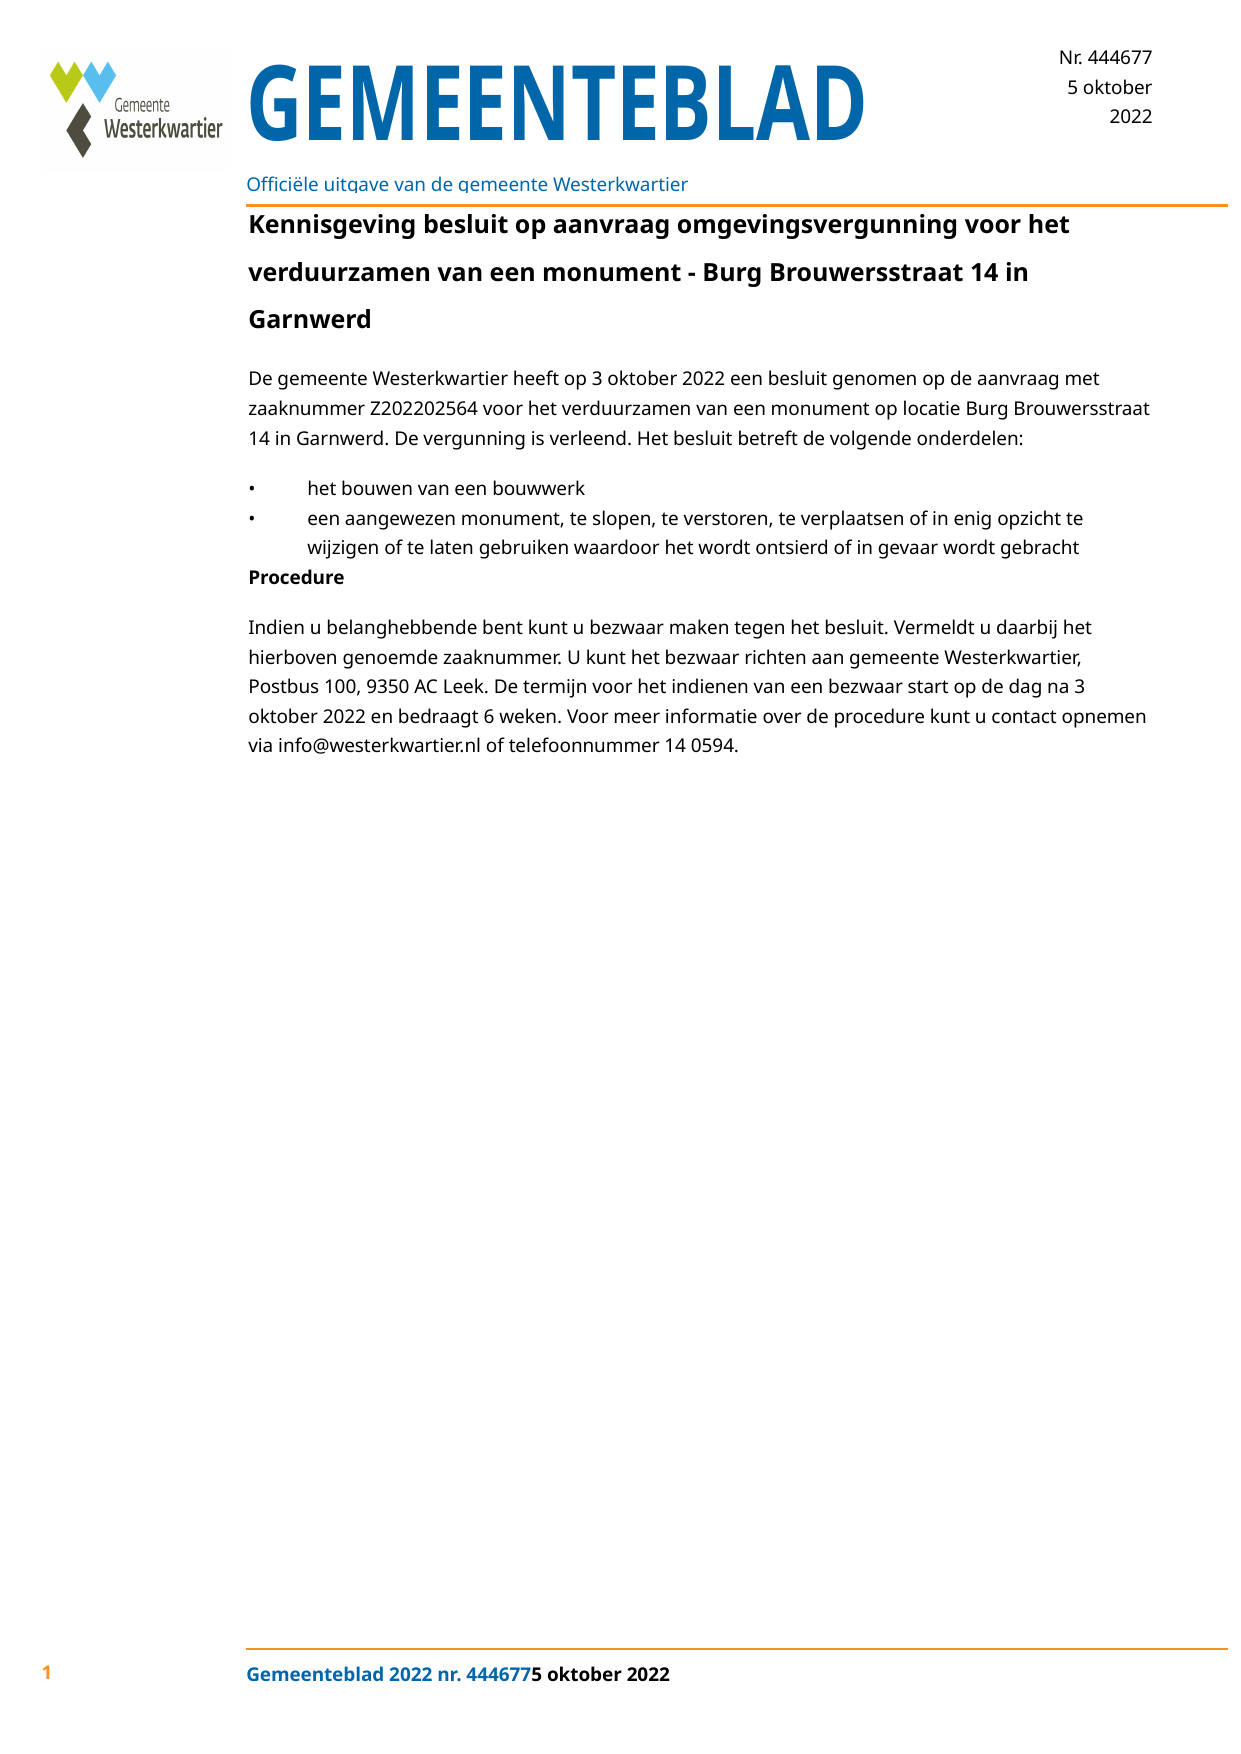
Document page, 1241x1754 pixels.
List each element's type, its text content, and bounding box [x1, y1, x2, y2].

picture [41, 47, 231, 172]
list een aangewezen monument, te slopen, te verstoren, te verplaatsen of in enig opzicht te wijzigen of te laten gebruiken waardoor het wordt ontsierd of in gevaar wordt gebracht [248, 505, 1152, 560]
text De gemeente Westerkwartier heeft op 3 oktober 2022 een besluit genomen op de aanvraag met zaaknummer Z202202564 voor het verduurzamen van een monument op locatie Burg Brouwersstraat 14 in Garnwerd. De vergunning is verleend. Het besluit betreft de volgende onderdelen: [248, 366, 1152, 450]
text Procedure [248, 564, 1152, 589]
text Indien u belanghebbende bent kunt u bezwaar maken tegen het besluit. Vermeldt u daarbij het hierboven genoemde zaaknummer. U kunt het bezwaar richten aan gemeente Westerkwartier, Postbus 100, 9350 AC Leek. De termijn voor het indienen van een bezwaar start op de dag na 3 oktober 2022 en bedraagt 6 weken. Voor meer informatie over de procedure kunt u contact opnemen via info@westerkwartier.nl of telefoonnummer 14 0594. [248, 614, 1152, 758]
list het bouwen van een bouwwerk [248, 475, 1152, 501]
text Kennisgeving besluit op aanvraag omgevingsvergunning voor het verduurzamen van een monument - Burg Brouwersstraat 14 in Garnwerd [248, 207, 1152, 336]
